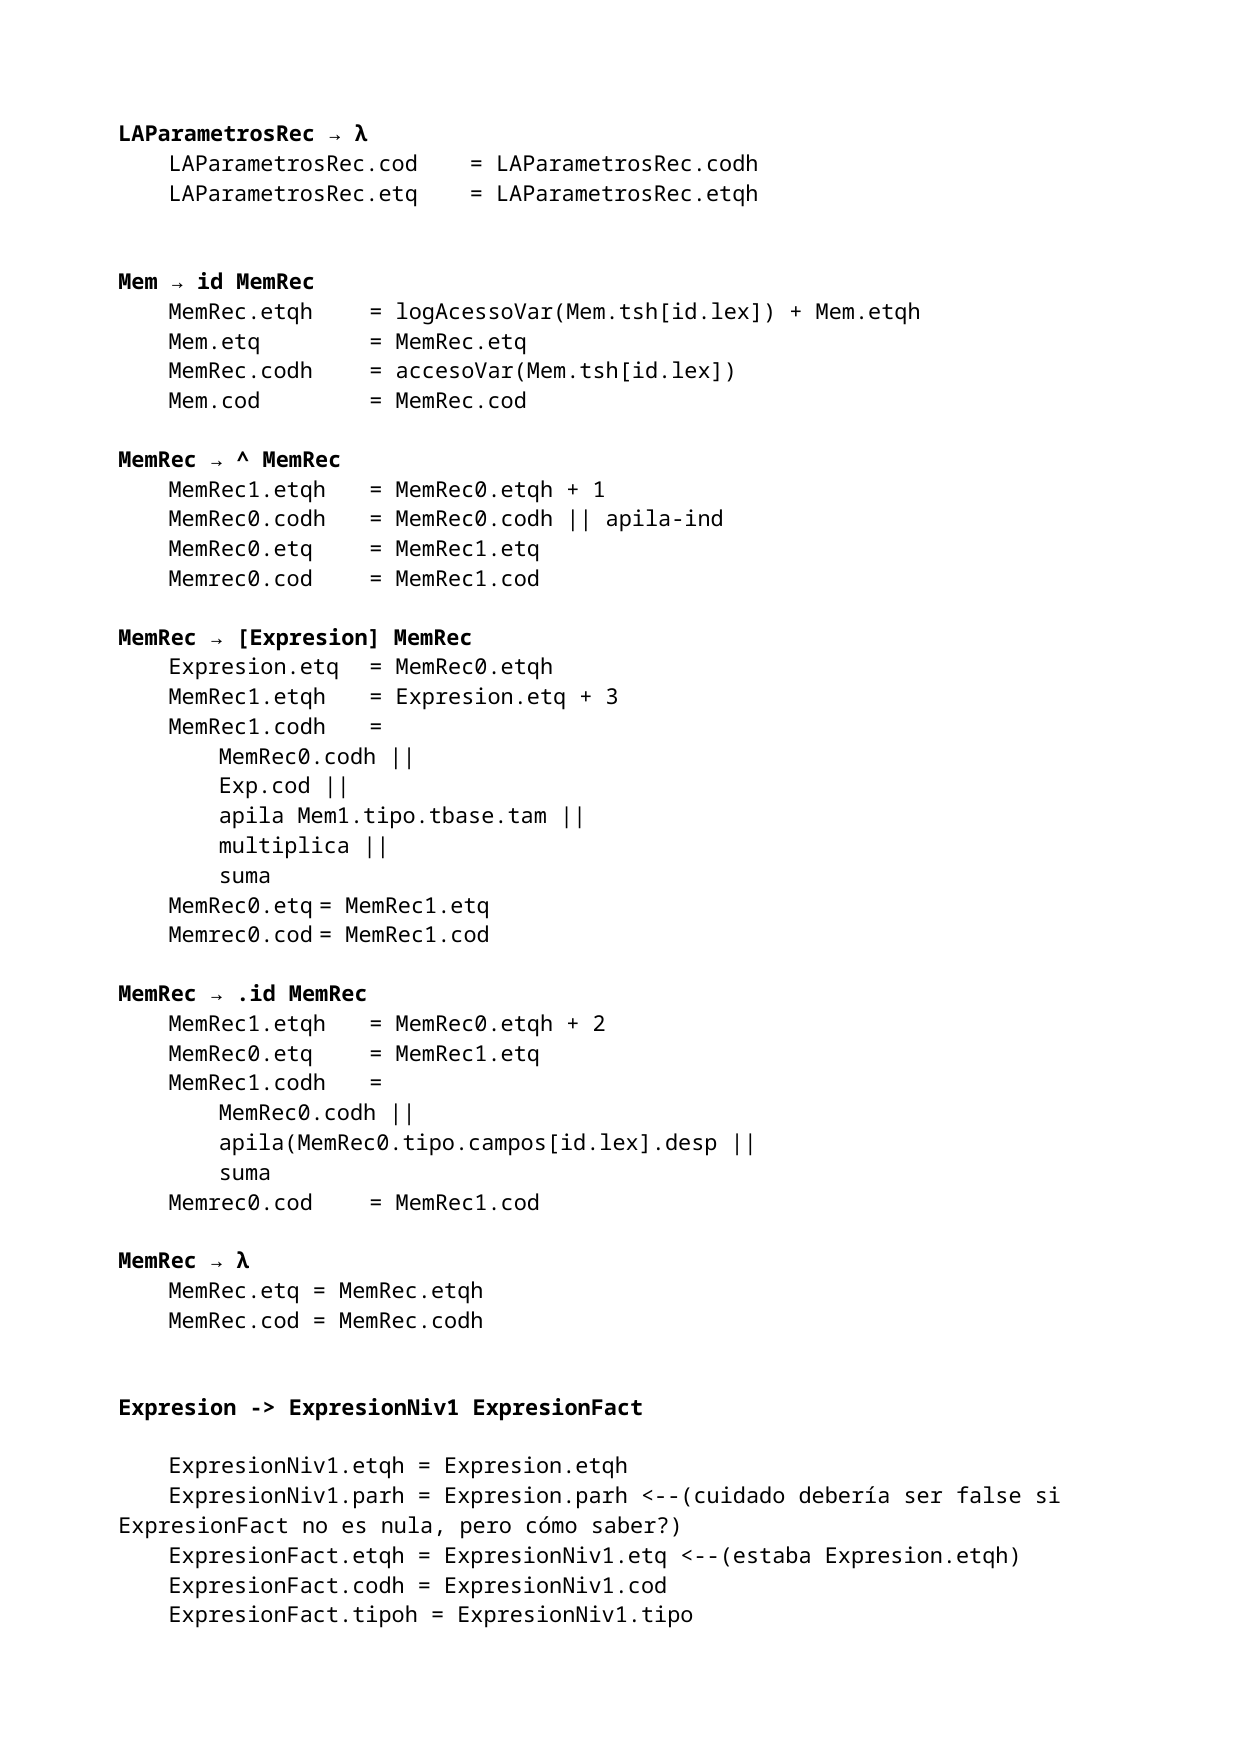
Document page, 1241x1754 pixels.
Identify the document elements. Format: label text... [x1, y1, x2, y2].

text MemRec → .id MemRec [118, 978, 1122, 1008]
text Mem → id MemRec [118, 266, 1122, 296]
text LAParametrosRec.cod = LAParametrosRec.codh [118, 148, 1122, 178]
text MemRec1.etqh = MemRec0.etqh + 2 [118, 1008, 1122, 1037]
text Mem.cod = MemRec.cod [118, 385, 1122, 415]
text MemRec1.codh = [118, 711, 1122, 741]
text LAParametrosRec.etq = LAParametrosRec.etqh [118, 178, 1122, 207]
text Mem.etq = MemRec.etq [118, 326, 1122, 355]
text Exp.cod || [118, 770, 1122, 800]
text Memrec0.cod = MemRec1.cod [118, 919, 1122, 949]
text MemRec.codh = accesoVar(Mem.tsh[id.lex]) [118, 355, 1122, 385]
text ExpresionNiv1.etqh = Expresion.etqh [118, 1450, 1122, 1480]
text LAParametrosRec → λ [118, 118, 1122, 148]
text MemRec.etqh = logAcessoVar(Mem.tsh[id.lex]) + Mem.etqh [118, 296, 1122, 326]
text ExpresionFact.etqh = ExpresionNiv1.etq <--(estaba Expresion.etqh) [118, 1540, 1122, 1569]
text ExpresionFact.tipoh = ExpresionNiv1.tipo [118, 1599, 1122, 1629]
text MemRec → λ [118, 1245, 1122, 1275]
text MemRec1.codh = [118, 1067, 1122, 1097]
text multiplica || [118, 830, 1122, 860]
text ExpresionFact.codh = ExpresionNiv1.cod [118, 1569, 1122, 1599]
text Memrec0.cod = MemRec1.cod [118, 563, 1122, 593]
text suma [118, 1157, 1122, 1186]
text MemRec0.codh = MemRec0.codh || apila-ind [118, 503, 1122, 533]
text MemRec0.codh || [118, 741, 1122, 770]
text Expresion -> ExpresionNiv1 ExpresionFact [118, 1392, 1122, 1422]
text MemRec0.etq = MemRec1.etq [118, 889, 1122, 919]
text MemRec0.etq = MemRec1.etq [118, 1037, 1122, 1067]
text MemRec → ^ MemRec [118, 444, 1122, 473]
text MemRec → [Expresion] MemRec [118, 621, 1122, 651]
text MemRec1.etqh = Expresion.etq + 3 [118, 681, 1122, 711]
text Expresion.etq = MemRec0.etqh [118, 651, 1122, 681]
text MemRec.etq = MemRec.etqh [118, 1275, 1122, 1304]
text MemRec0.codh || [118, 1097, 1122, 1127]
text MemRec1.etqh = MemRec0.etqh + 1 [118, 473, 1122, 503]
text apila(MemRec0.tipo.campos[id.lex].desp || [118, 1127, 1122, 1157]
text ExpresionNiv1.parh = Expresion.parh <--(cuidado debería ser false si ExpresionFact no es nula, pero cómo saber?) [118, 1480, 1122, 1540]
text suma [118, 860, 1122, 889]
text Memrec0.cod = MemRec1.cod [118, 1186, 1122, 1216]
text MemRec.cod = MemRec.codh [118, 1304, 1122, 1334]
text apila Mem1.tipo.tbase.tam || [118, 800, 1122, 830]
text MemRec0.etq = MemRec1.etq [118, 533, 1122, 563]
